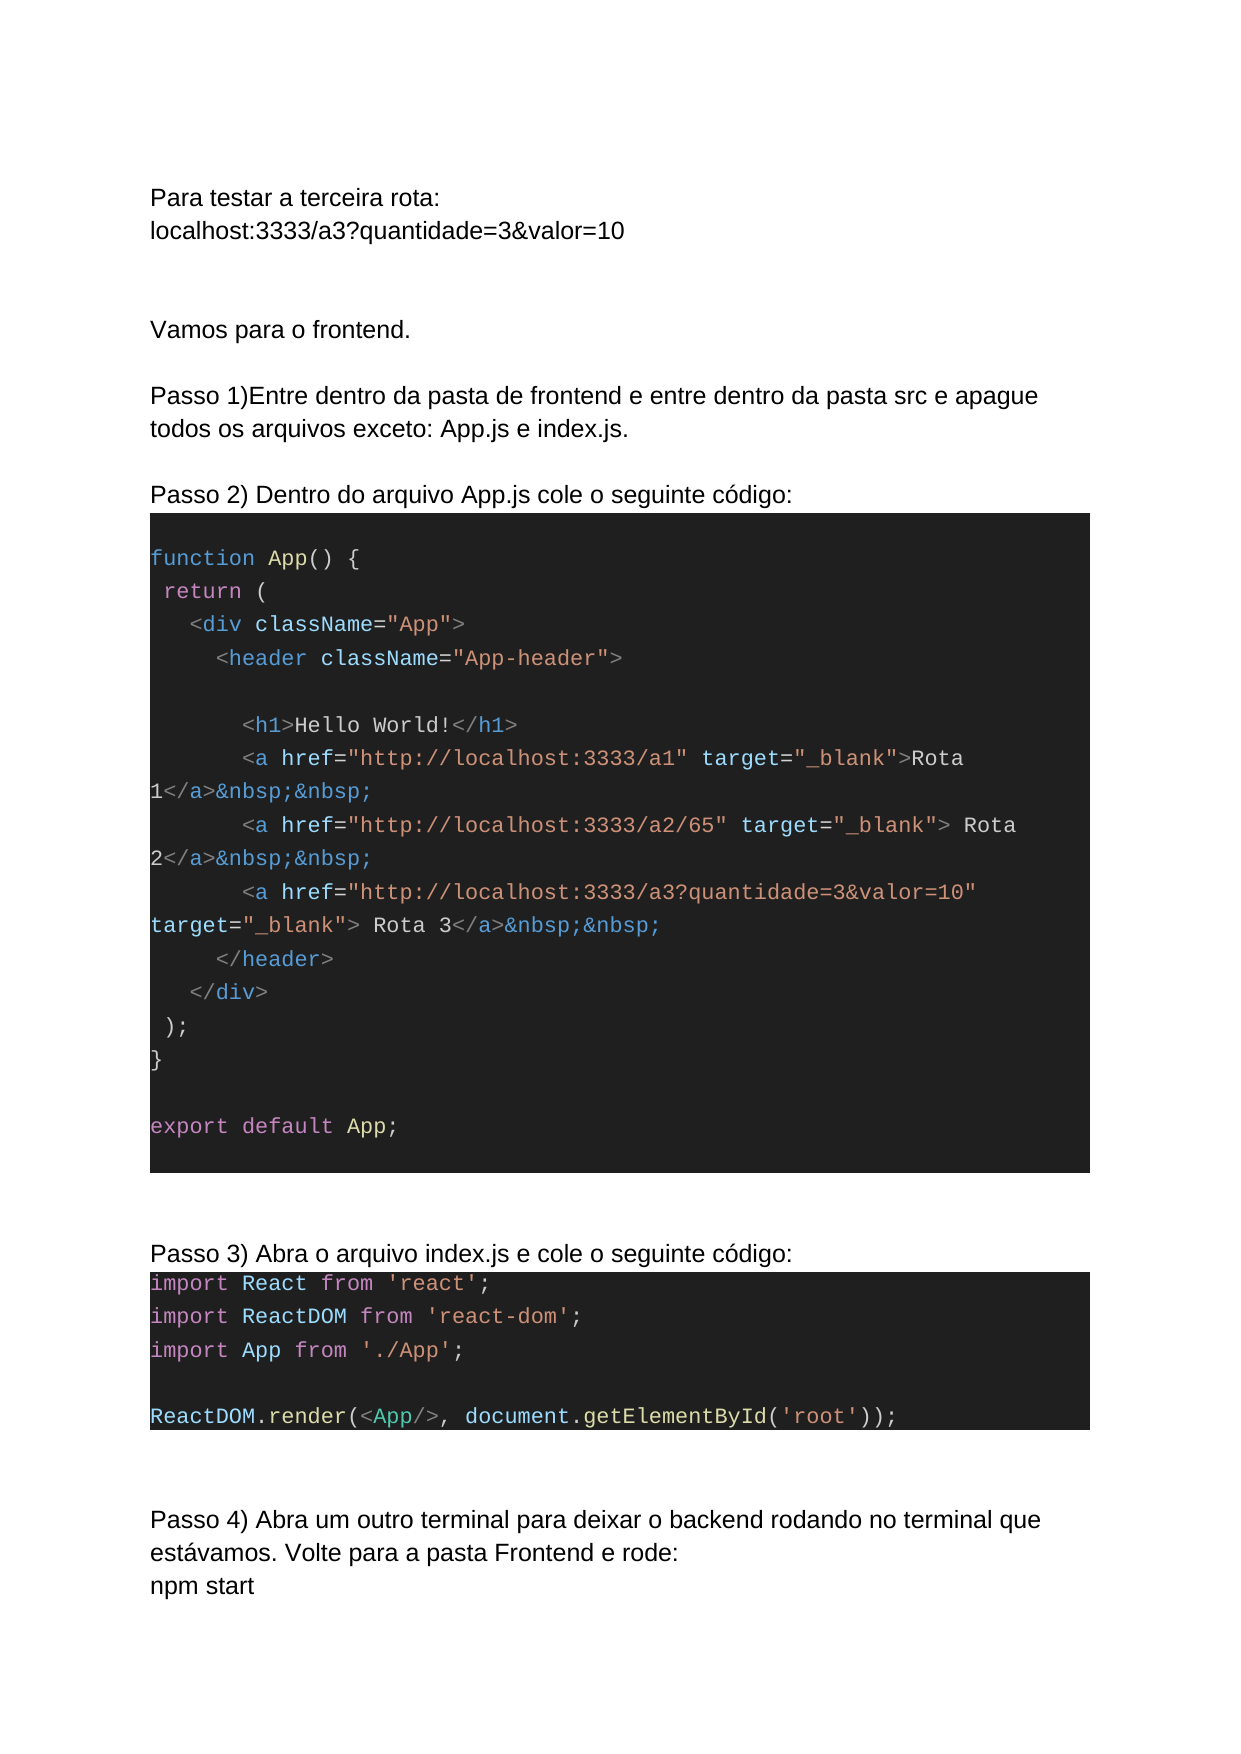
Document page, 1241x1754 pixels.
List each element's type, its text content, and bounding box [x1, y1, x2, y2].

text Passo 3) Abra o arquivo index.js e cole o seguinte código: [150, 1239, 1090, 1268]
text npm start [150, 1571, 1090, 1600]
text Para testar a terceira rota: [150, 183, 1090, 212]
text <a href="http://localhost:3333/a2/65" target="_blank"> Rota 2</a>&nbsp;&nbsp; [150, 814, 1090, 872]
text <a href="http://localhost:3333/a1" target="_blank">Rota 1</a>&nbsp;&nbsp; [150, 747, 1090, 806]
text export default App; [150, 1115, 1090, 1140]
text <header className="App-header"> [150, 647, 1090, 672]
text Vamos para o frontend. [150, 315, 1090, 344]
text ReactDOM.render(<App/>, document.getElementById('root')); [150, 1406, 1090, 1430]
text <h1>Hello World!</h1> [150, 714, 1090, 739]
text } [150, 1048, 1090, 1073]
text </div> [150, 981, 1090, 1006]
text import ReactDOM from 'react-dom'; [150, 1305, 1090, 1330]
text <a href="http://localhost:3333/a3?quantidade=3&valor=10" target="_blank"> Rota 3</a>&nbsp;&nbsp; [150, 881, 1090, 939]
text Passo 2) Dentro do arquivo App.js cole o seguinte código: [150, 480, 1090, 509]
text function App() { [150, 547, 1090, 571]
text </header> [150, 948, 1090, 973]
text Passo 1)Entre dentro da pasta de frontend e entre dentro da pasta src e apague todos os arquivos exceto: App.js e index.js. [150, 381, 1090, 443]
text import React from 'react'; [150, 1272, 1090, 1297]
text ); [150, 1015, 1090, 1039]
text localhost:3333/a3?quantidade=3&valor=10 [150, 216, 1090, 245]
text import App from './App'; [150, 1339, 1090, 1363]
text <div className="App"> [150, 613, 1090, 638]
text return ( [150, 580, 1090, 605]
text Passo 4) Abra um outro terminal para deixar o backend rodando no terminal que estávamos. Volte para a pasta Frontend e rode: [150, 1505, 1090, 1567]
